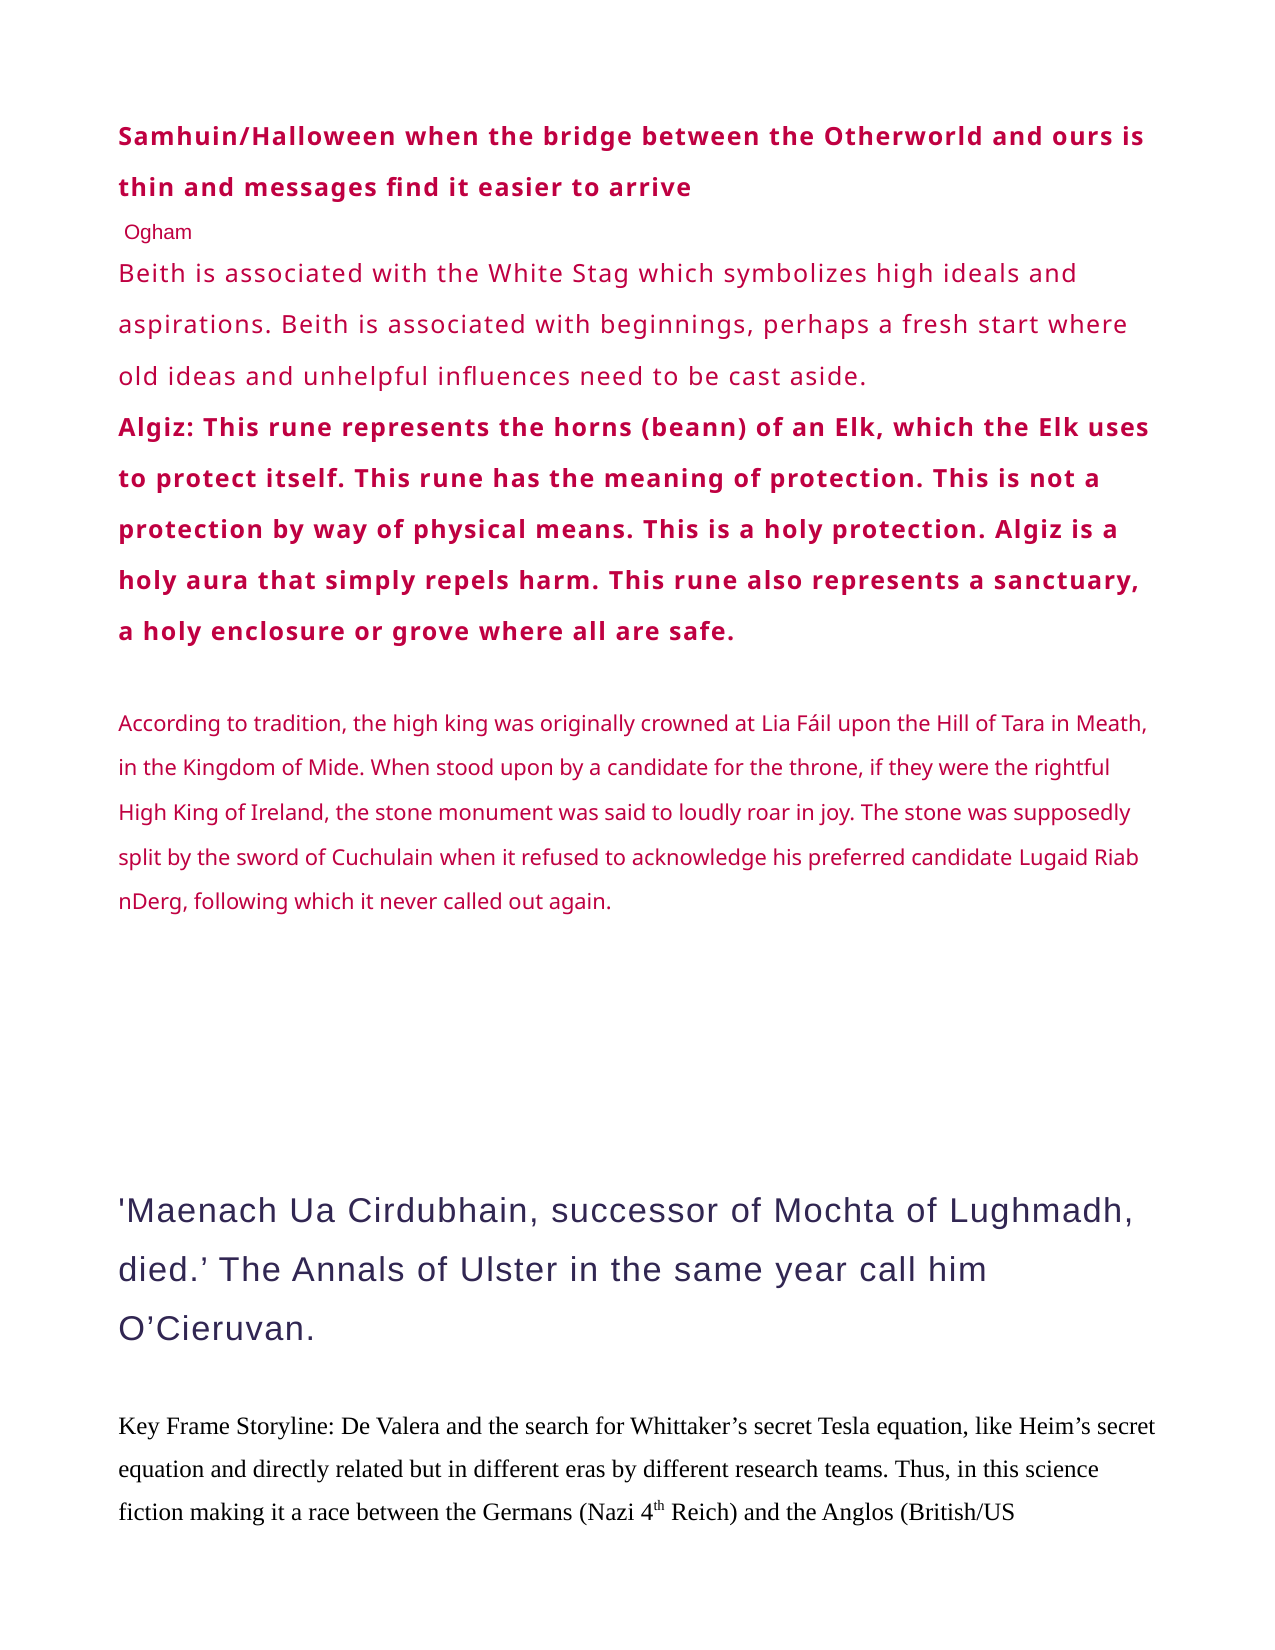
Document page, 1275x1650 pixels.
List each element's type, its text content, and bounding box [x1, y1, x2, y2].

text Key Frame Storyline: De Valera and the search for Whittaker’s secret Tesla equation, like Heim’s secret equation and directly related but in different eras by different research teams. Thus, in this science fiction making it a race between the Germans (Nazi 4th Reich) and the Anglos (British/US [118, 1411, 1157, 1526]
text Samhuin/Halloween when the bridge between the Otherworld and ours is thin and messages find it easier to arrive [118, 118, 1157, 203]
text Ogham [118, 220, 1157, 244]
text Beith is associated with the White Stag which symbolizes high ideals and aspirations. Beith is associated with beginnings, perhaps a fresh start where old ideas and unhelpful influences need to be cast aside. [118, 256, 1157, 392]
text According to tradition, the high king was originally crowned at Lia Fáil upon the Hill of Tara in Meath, in the Kingdom of Mide. When stood upon by a candidate for the throne, if they were the rightful High King of Ireland, the stone monument was said to loudly roar in joy. The stone was supposedly split by the sword of Cuchulain when it refused to acknowledge his preferred candidate Lugaid Riab nDerg, following which it never called out again. [118, 708, 1157, 916]
text Algiz: This rune represents the horns (beann) of an Elk, which the Elk uses to protect itself. This rune has the meaning of protection. This is not a protection by way of physical means. This is a holy protection. Algiz is a holy aura that simply repels harm. This rune also represents a sanctuary, a holy enclosure or grove where all are safe. [118, 409, 1157, 647]
text 'Maenach Ua Cirdubhain, successor of Mochta of Lughmadh, died.’ The Annals of Ulster in the same year call him O’Cieruvan. [118, 1190, 1157, 1348]
